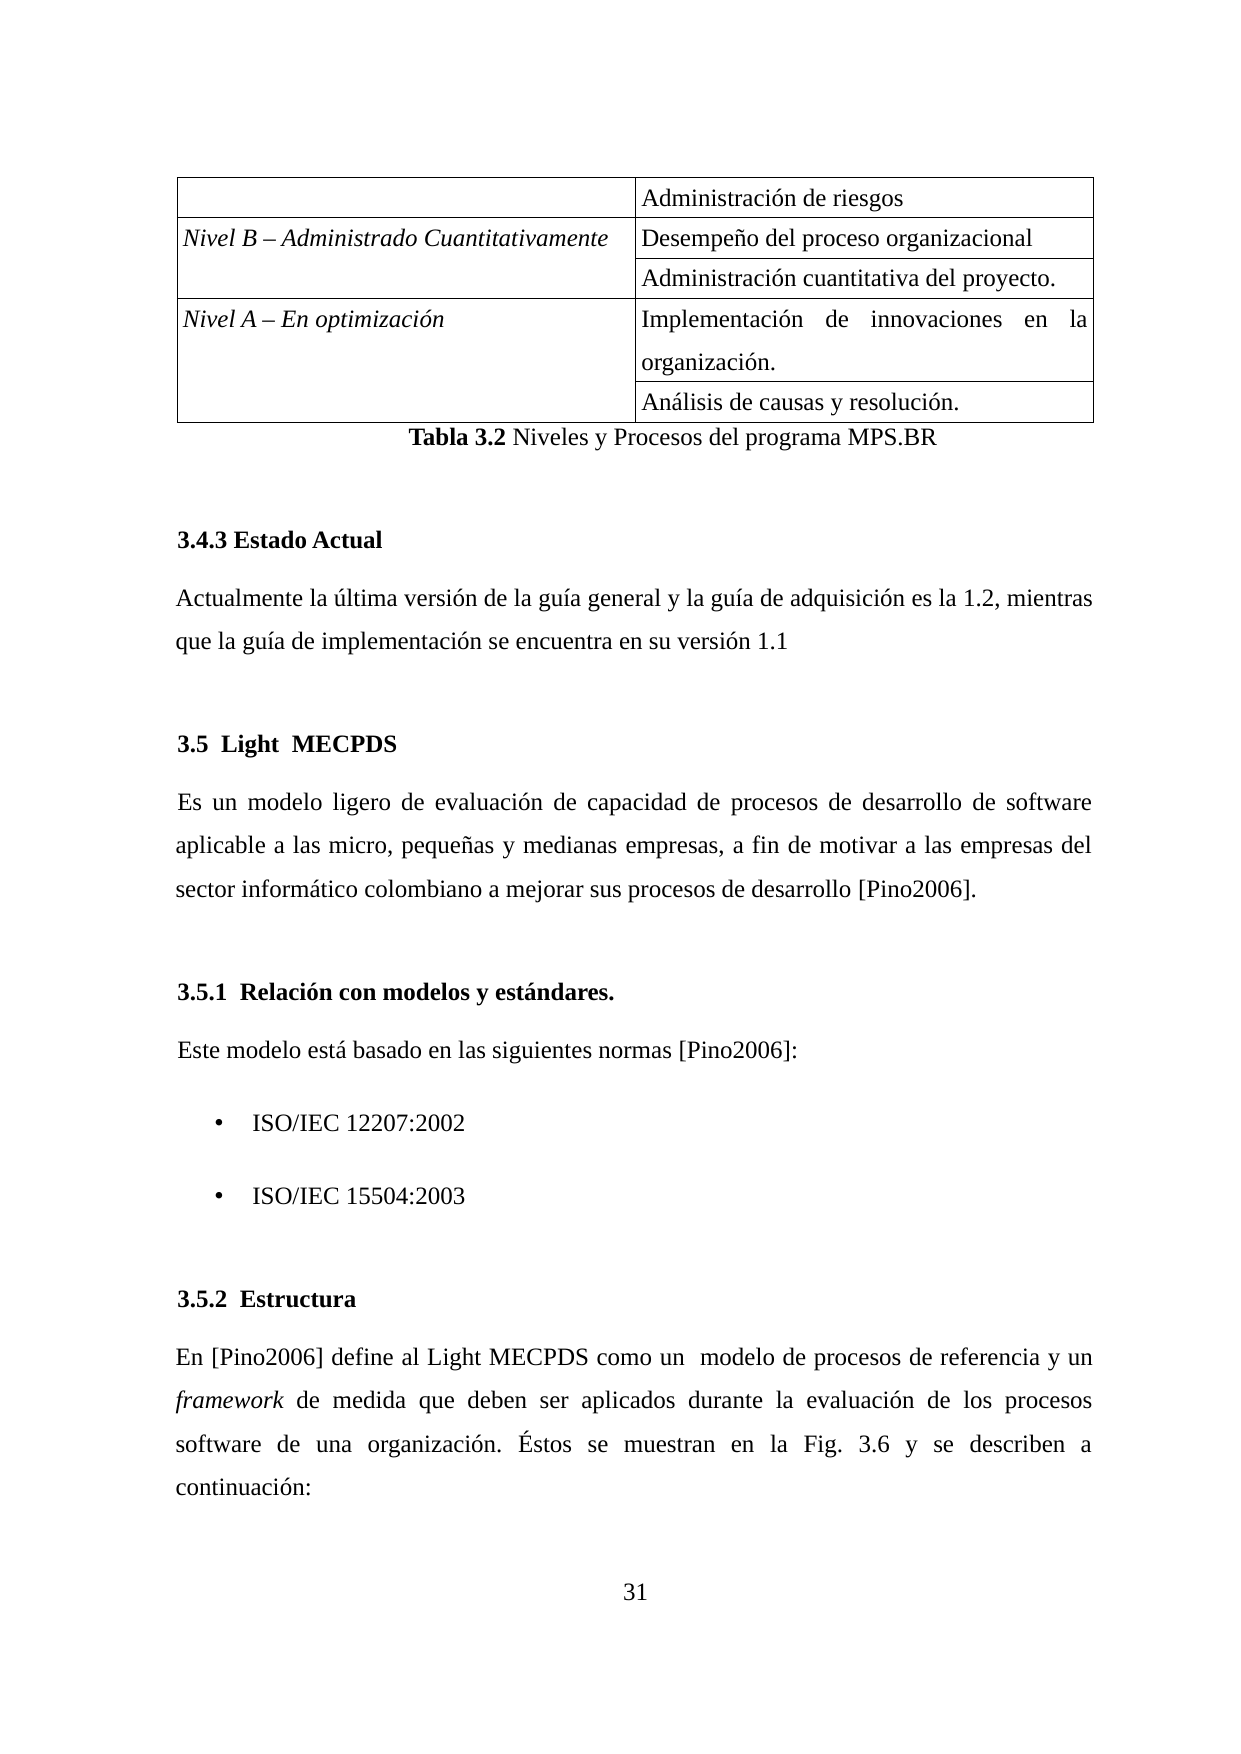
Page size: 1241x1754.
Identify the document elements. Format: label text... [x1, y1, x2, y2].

list Actualmente la última versión de la guía general y la guía de adquisición es la 1.2, mientras que la guía de implementación se encuentra en su versión 1.1 [175, 583, 1093, 655]
list Tabla 3.2 Niveles y Procesos del programa MPS.BR [214, 423, 1093, 451]
list ISO/IEC 12207:2002 [214, 1108, 1093, 1137]
text Este modelo está basado en las siguientes normas [Pino2006]: [175, 1035, 1093, 1064]
table_cell Nivel B – Administrado Cuantitativamente [178, 218, 635, 298]
list 3.4.3 Estado Actual [177, 525, 1093, 554]
text 3.5.1 Relación con modelos y estándares. [177, 977, 1093, 1006]
list 3.5.2 Estructura [177, 1284, 1093, 1313]
subtitle 3.5 Light MECPDS [177, 729, 1093, 758]
list En [Pino2006] define al Light MECPDS como un modelo de procesos de referencia y un framework de medida que deben ser aplicados durante la evaluación de los procesos software de una organización. Éstos se muestran en la Fig. 3.6 y se describen a continuación: [175, 1342, 1093, 1501]
table_cell Desempeño del proceso organizacional [636, 218, 1093, 258]
table_cell Implementación de innovaciones en la organización. [636, 299, 1093, 381]
table_cell Análisis de causas y resolución. [636, 382, 1093, 422]
list ISO/IEC 15504:2003 [214, 1181, 1093, 1210]
table_cell Nivel A – En optimización [178, 299, 635, 422]
table_cell [178, 178, 635, 217]
table_cell Administración de riesgos [636, 178, 1093, 217]
text Es un modelo ligero de evaluación de capacidad de procesos de desarrollo de software aplicable a las micro, pequeñas y medianas empresas, a fin de motivar a las empresas del sector informático colombiano a mejorar sus procesos de desarrollo [Pino2006]. [175, 787, 1093, 902]
table_cell Administración cuantitativa del proyecto. [636, 259, 1093, 298]
